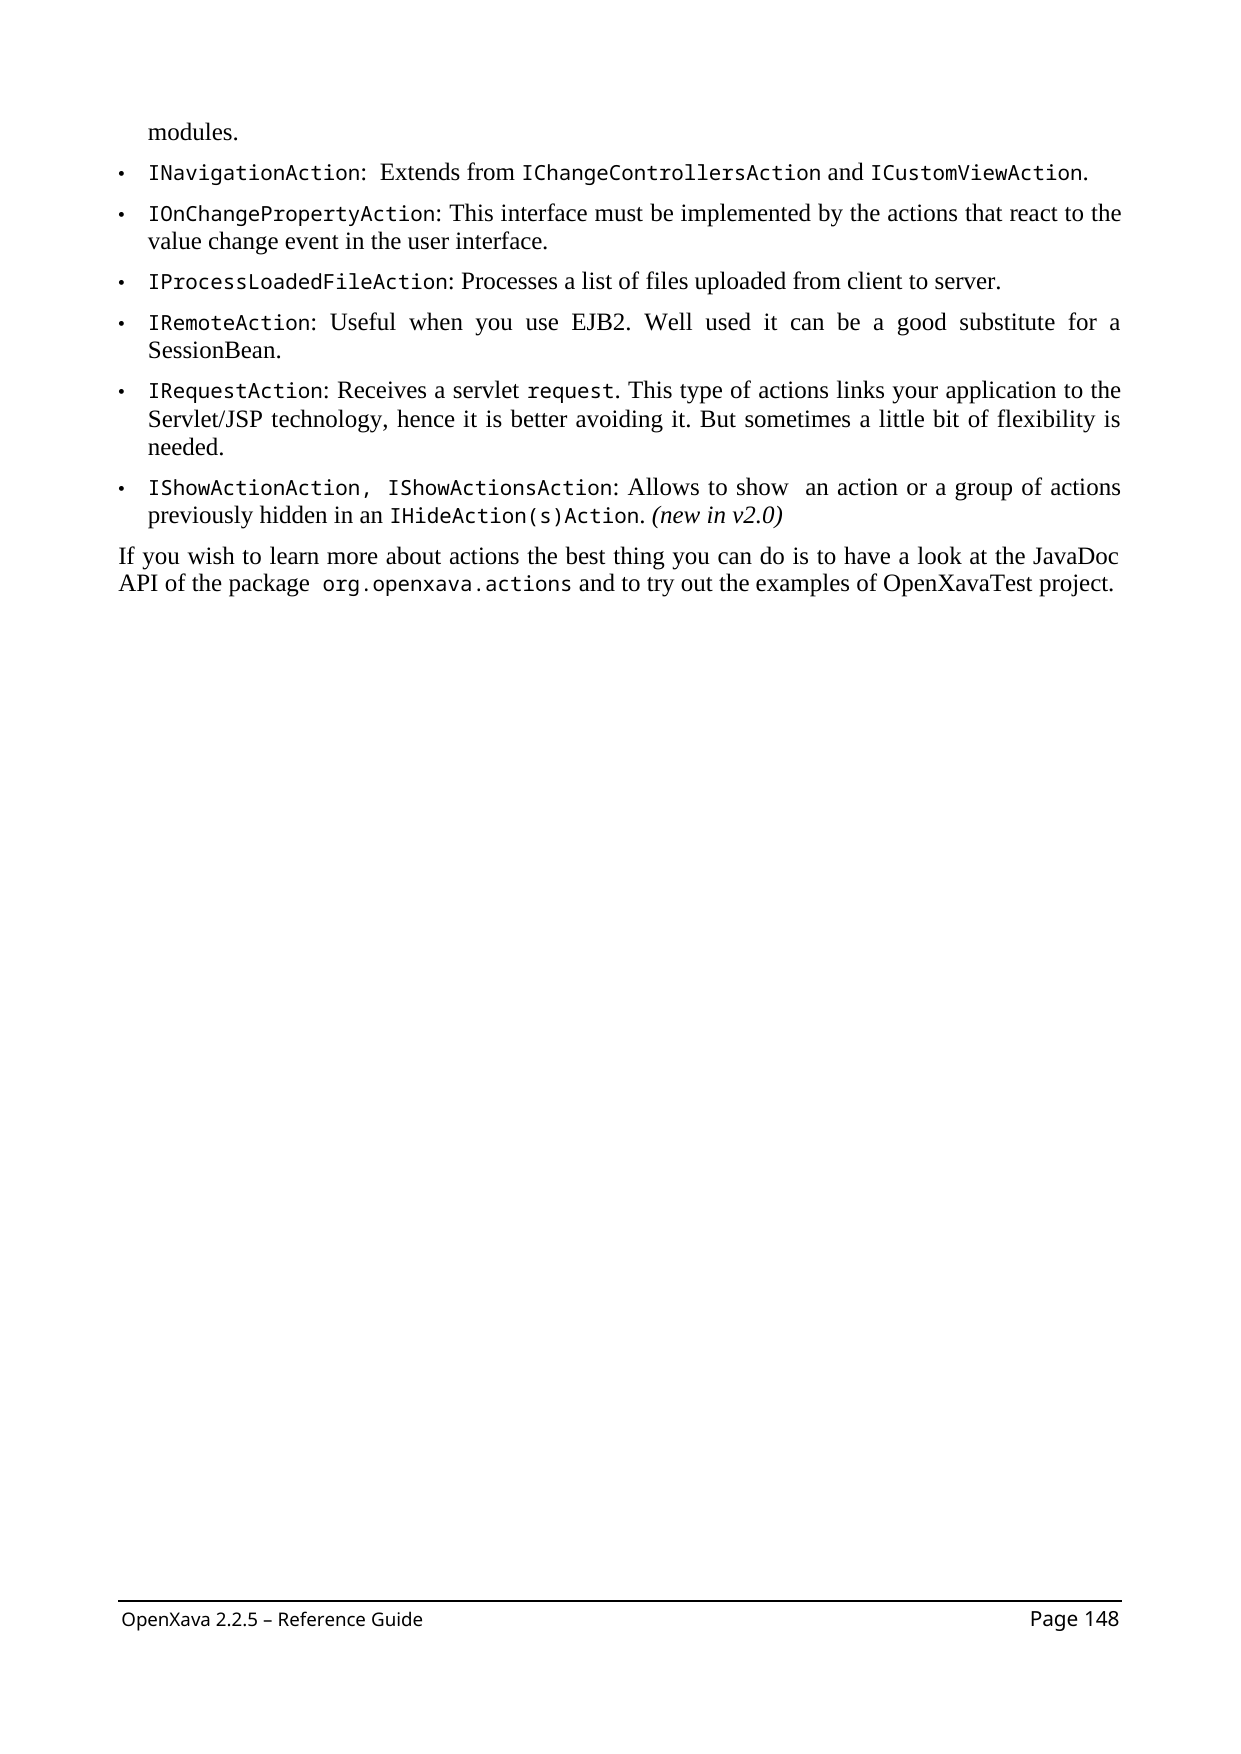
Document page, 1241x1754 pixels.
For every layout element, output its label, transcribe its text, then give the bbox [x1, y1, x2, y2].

list IOnChangePropertyAction: This interface must be implemented by the actions that react to the value change event in the user interface. [118, 199, 1122, 255]
list IProcessLoadedFileAction: Processes a list of files uploaded from client to server. [118, 267, 1122, 296]
list modules. [118, 118, 1122, 146]
text If you wish to learn more about actions the best thing you can do is to have a look at the JavaDoc API of the package org.openxava.actions and to try out the examples of OpenXavaTest project. [118, 542, 1122, 598]
list INavigationAction: Extends from IChangeControllersAction and ICustomViewAction. [118, 158, 1122, 187]
list IShowActionAction, IShowActionsAction: Allows to show an action or a group of actions previously hidden in an IHideAction(s)Action. (new in v2.0) [118, 473, 1122, 529]
list IRemoteAction: Useful when you use EJB2. Well used it can be a good substitute for a SessionBean. [118, 308, 1122, 364]
list IRequestAction: Receives a servlet request. This type of actions links your application to the Servlet/JSP technology, hence it is better avoiding it. But sometimes a little bit of flexibility is needed. [118, 377, 1122, 460]
